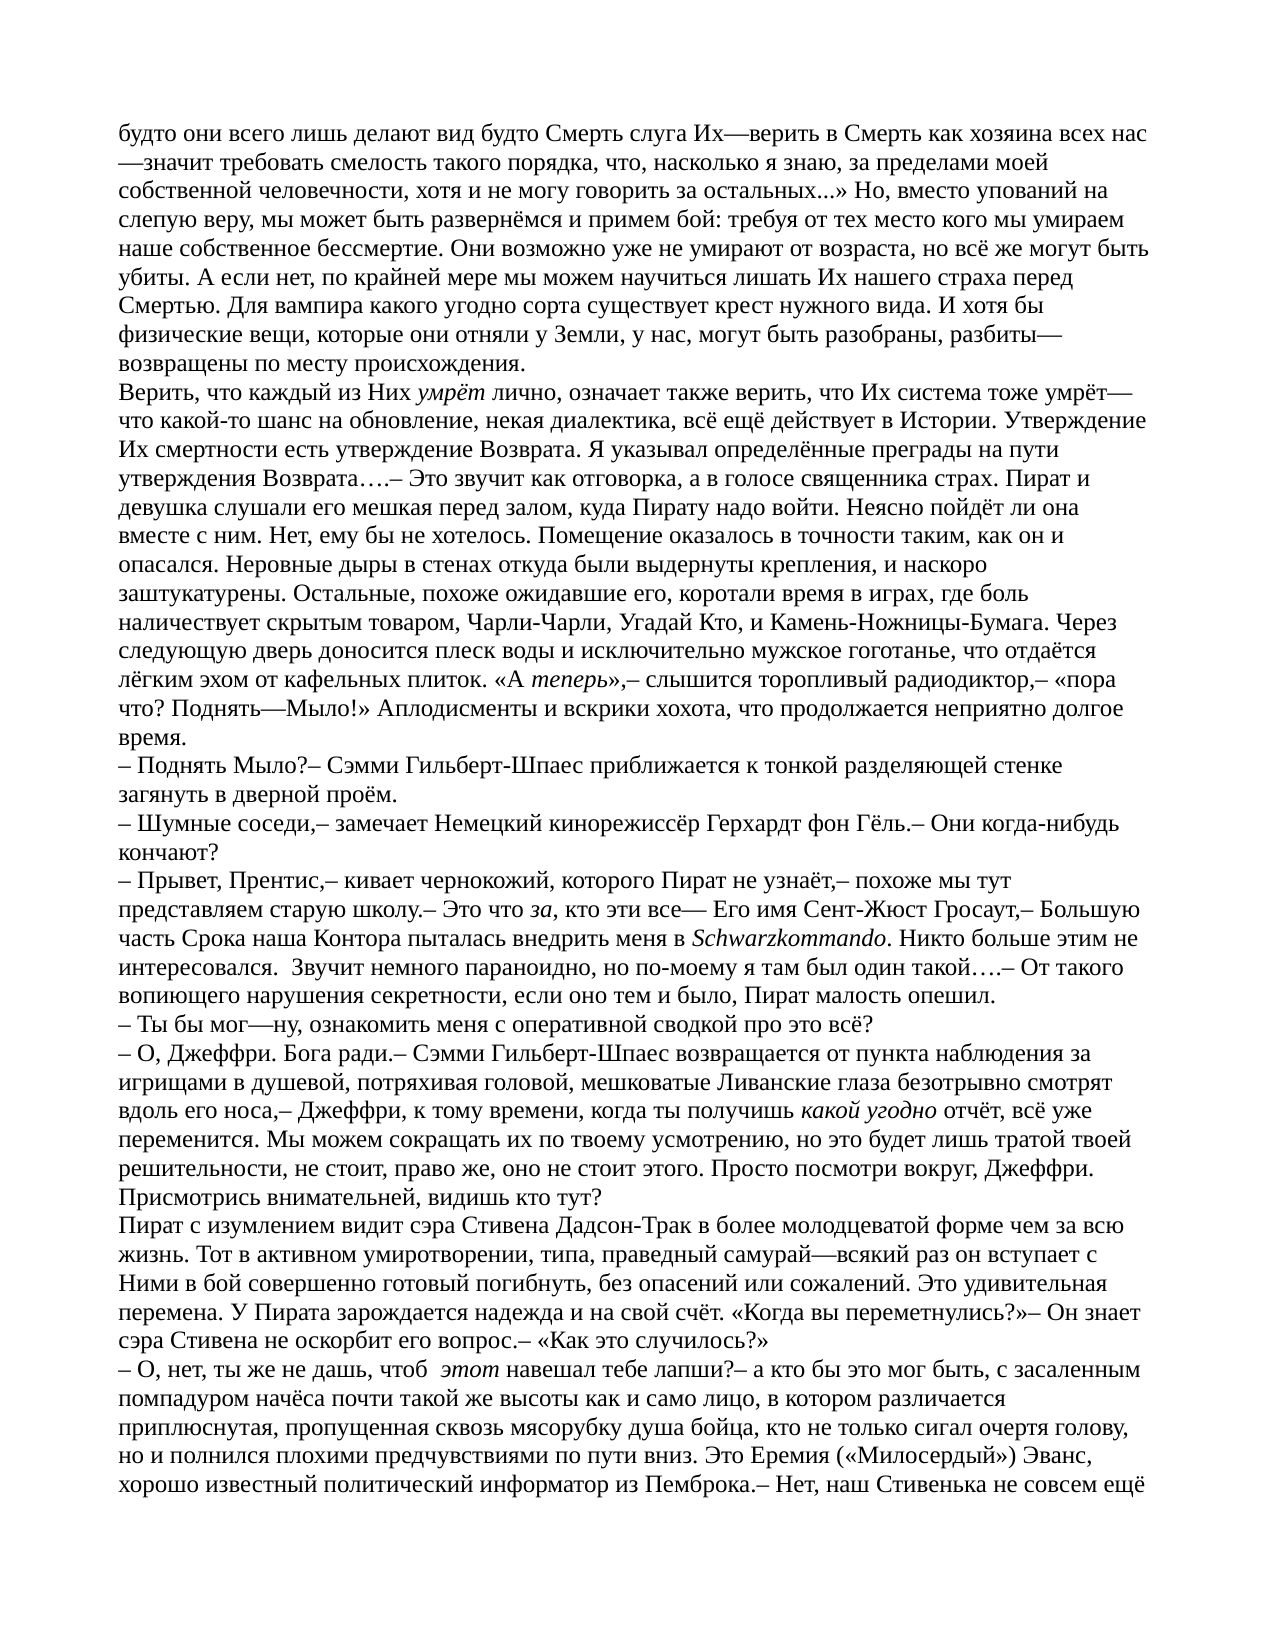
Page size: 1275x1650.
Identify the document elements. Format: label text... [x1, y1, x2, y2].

text – Шумные соседи,– замечает Немецкий кинорежиссёр Герхардт фон Гёль.– Они когда-нибудь кончают? [118, 808, 1157, 866]
text Пират с изумлением видит сэра Стивена Дадсон-Трак в более молодцеватой форме чем за всю жизнь. Тот в активном умиротворении, типа, праведный самурай—всякий раз он вступает с Ними в бой совершенно готовый погибнуть, без опасений или сожалений. Это удивительная перемена. У Пирата зарождается надежда и на свой счёт. «Когда вы переметнулись?»– Он знает сэра Стивена не оскорбит его вопрос.– «Как это случилось?» [118, 1211, 1157, 1354]
text – О, нет, ты же не дашь, чтоб этот навешал тебе лапши?– а кто бы это мог быть, с засаленным помпадуром начёса почти такой же высоты как и само лицо, в котором различается приплюснутая, пропущенная сквозь мясорубку душа бойца, кто не только сигал очертя голову, но и полнился плохими предчувствиями по пути вниз. Это Еремия («Милосердый») Эванс, хорошо известный политический информатор из Пемброка.– Нет, наш Стивенька не совсем ещё [118, 1354, 1157, 1498]
text – Ты бы мог—ну, ознакомить меня с оперативной сводкой про это всё? [118, 1009, 1157, 1038]
text – Поднять Мыло?– Сэмми Гильберт-Шпаес приближается к тонкой разделяющей стенке загянуть в дверной проём. [118, 751, 1157, 808]
text – Прывет, Прентис,– кивает чернокожий, которого Пират не узнаёт,– похоже мы тут представляем старую школу.– Это что за, кто эти все— Его имя Сент-Жюст Гросаут,– Большую часть Срока наша Контора пыталась внедрить меня в Schwarzkommando. Никто больше этим не интересовался. Звучит немного параноидно, но по-моему я там был один такой….– От такого вопиющего нарушения секретности, если оно тем и было, Пират малость опешил. [118, 866, 1157, 1009]
text Верить, что каждый из Них умрёт лично, означает также верить, что Их система тоже умрёт—что какой-то шанс на обновление, некая диалектика, всё ещё действует в Истории. Утверждение Их смертности есть утверждение Возврата. Я указывал определённые преграды на пути утверждения Возврата….– Это звучит как отговорка, а в голосе священника страх. Пират и девушка слушали его мешкая перед залом, куда Пирату надо войти. Неясно пойдёт ли она вместе с ним. Нет, ему бы не хотелось. Помещение оказалось в точности таким, как он и опасался. Неровные дыры в стенах откуда были выдернуты крепления, и наскоро заштукатурены. Остальные, похоже ожидавшие его, коротали время в играх, где боль наличествует скрытым товаром, Чарли-Чарли, Угадай Кто, и Камень-Ножницы-Бумага. Через следующую дверь доносится плеск воды и исключительно мужское гоготанье, что отдаётся лёгким эхом от кафельных плиток. «А теперь»,– слышится торопливый радиодиктор,– «пора что? Поднять—Мыло!» Аплодисменты и вскрики хохота, что продолжается неприятно долгое время. [118, 377, 1157, 751]
text будто они всего лишь делают вид будто Смерть слуга Их—верить в Смерть как хозяина всех нас—значит требовать смелость такого порядка, что, насколько я знаю, за пределами моей собственной человечности, хотя и не могу говорить за остальных...» Но, вместо упований на слепую веру, мы может быть развернёмся и примем бой: требуя от тех место кого мы умираем наше собственное бессмертие. Они возможно уже не умирают от возраста, но всё же могут быть убиты. А если нет, по крайней мере мы можем научиться лишать Их нашего страха перед Смертью. Для вампира какого угодно сорта существует крест нужного вида. И хотя бы физические вещи, которые они отняли у Земли, у нас, могут быть разобраны, разбиты—возвращены по месту происхождения. [118, 118, 1157, 377]
text – О, Джеффри. Бога ради.– Сэмми Гильберт-Шпаес возвращается от пункта наблюдения за игрищами в душевой, потряхивая головой, мешковатые Ливанские глаза безотрывно смотрят вдоль его носа,– Джеффри, к тому времени, когда ты получишь какой угодно отчёт, всё уже переменится. Мы можем сокращать их по твоему усмотрению, но это будет лишь тратой твоей решительности, не стоит, право же, оно не стоит этого. Просто посмотри вокруг, Джеффри. Присмотрись внимательней, видишь кто тут? [118, 1038, 1157, 1211]
